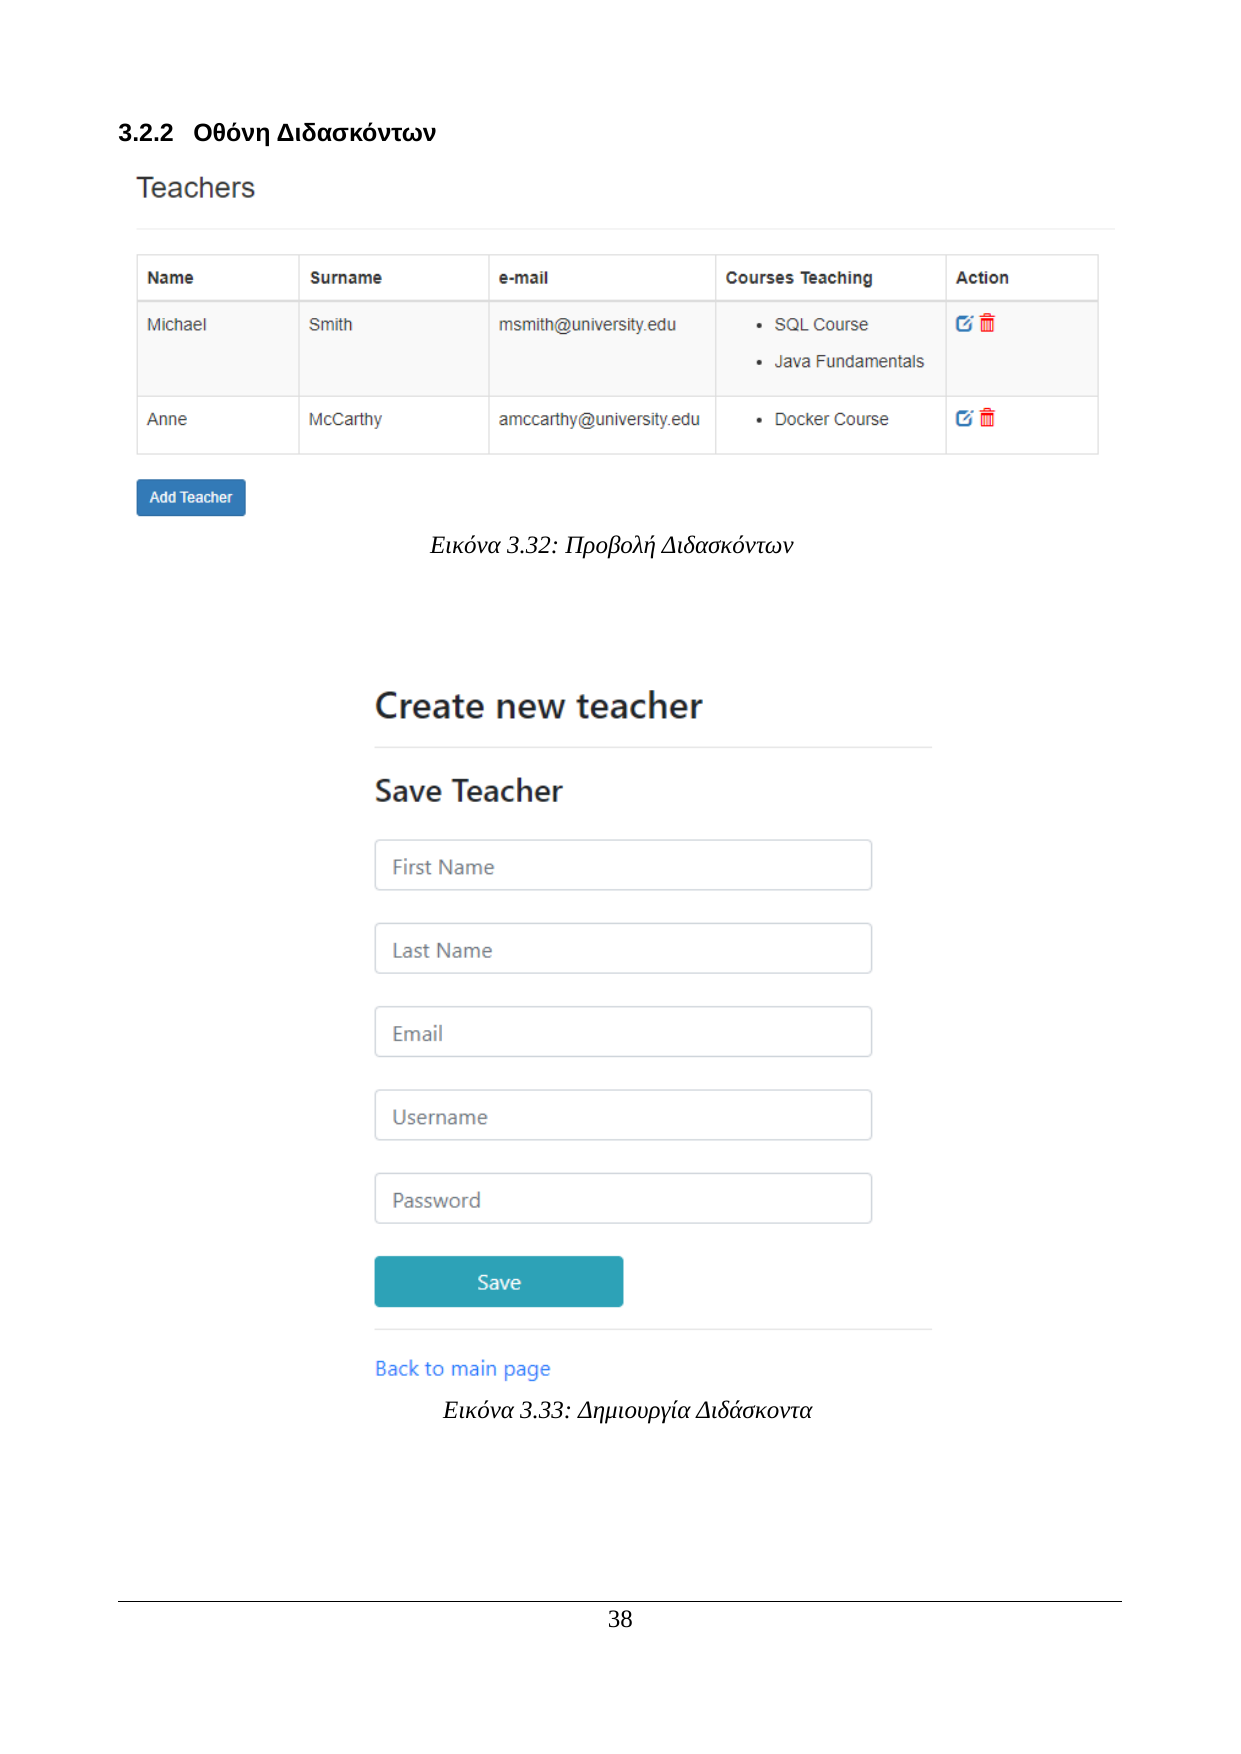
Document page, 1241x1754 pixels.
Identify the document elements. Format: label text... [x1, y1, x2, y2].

picture [111, 167, 1115, 531]
text Εικόνα 3.33: Δημιουργία Διδάσκοντα [325, 1396, 932, 1424]
text Εικόνα 3.32: Προβολή Διδασκόντων [111, 531, 1115, 559]
picture [325, 685, 933, 1396]
subtitle Οθόνη Διδασκόντων [118, 118, 1122, 147]
